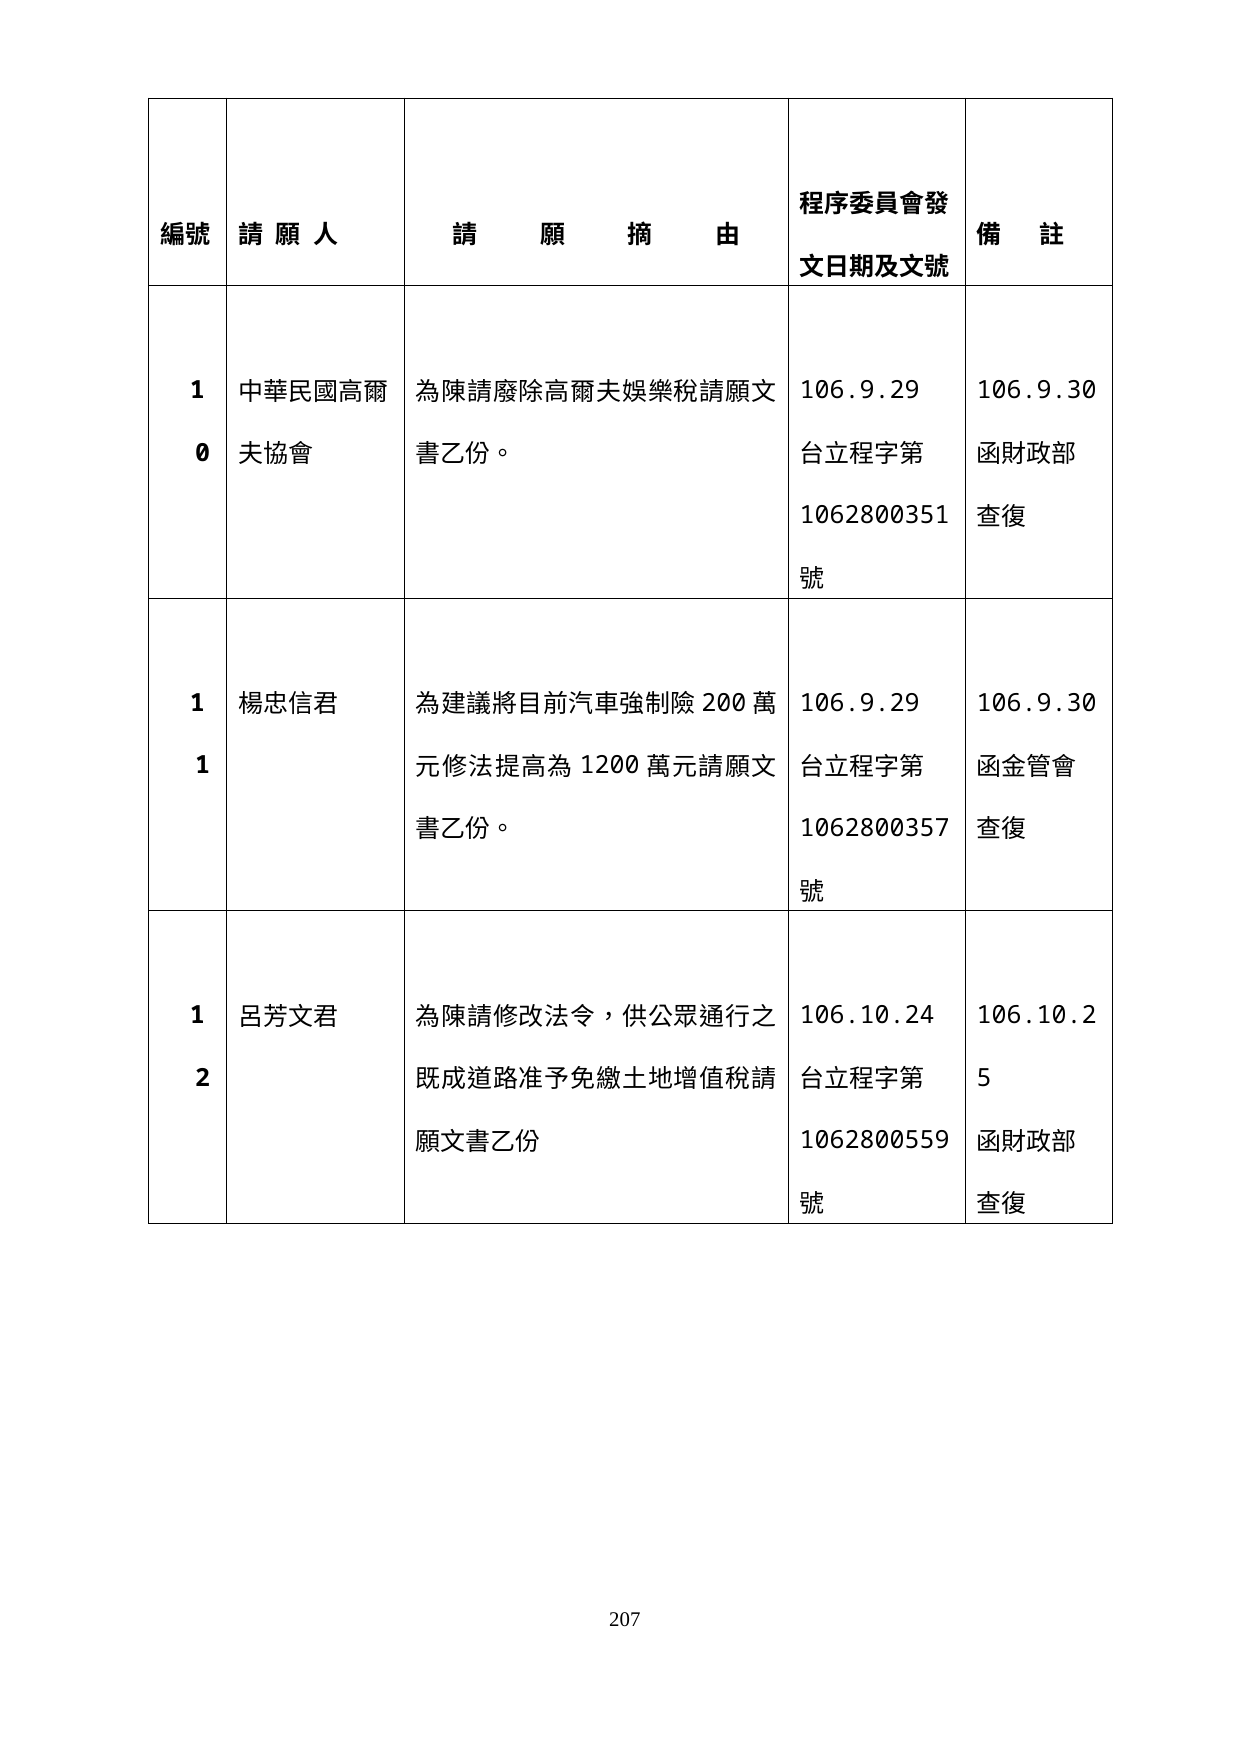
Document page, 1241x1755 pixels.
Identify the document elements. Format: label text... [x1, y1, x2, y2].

table_header 編號 [149, 99, 226, 285]
table_cell 為陳請修改法令，供公眾通行之既成道路准予免繳土地增值稅請願文書乙份 [405, 911, 788, 1222]
table_cell 106.9.30 函金管會 查復 [966, 599, 1112, 910]
table_cell 呂芳文君 [227, 911, 404, 1222]
table_cell 106.10.24 台立程字第 1062800559號 [789, 911, 965, 1222]
table_cell 106.10.25 函財政部 查復 [966, 911, 1112, 1222]
table_cell 為陳請廢除高爾夫娛樂稅請願文書乙份。 [405, 286, 788, 597]
table_header 備 註 [966, 99, 1112, 285]
table_cell 106.9.29 台立程字第 1062800357號 [789, 599, 965, 910]
table_cell [149, 286, 226, 597]
table_header 程序委員會發文日期及文號 [789, 99, 965, 285]
table_cell 106.9.29 台立程字第 1062800351號 [789, 286, 965, 597]
table_cell [149, 599, 226, 910]
table_cell 106.9.30 函財政部 查復 [966, 286, 1112, 597]
table_cell [149, 911, 226, 1222]
table_cell 楊忠信君 [227, 599, 404, 910]
table_cell 中華民國高爾夫協會 [227, 286, 404, 597]
table_header 請 願 摘 由 [405, 99, 788, 285]
table_header 請 願 人 [227, 99, 404, 285]
table_cell 為建議將目前汽車強制險200萬元修法提高為1200萬元請願文書乙份。 [405, 599, 788, 910]
